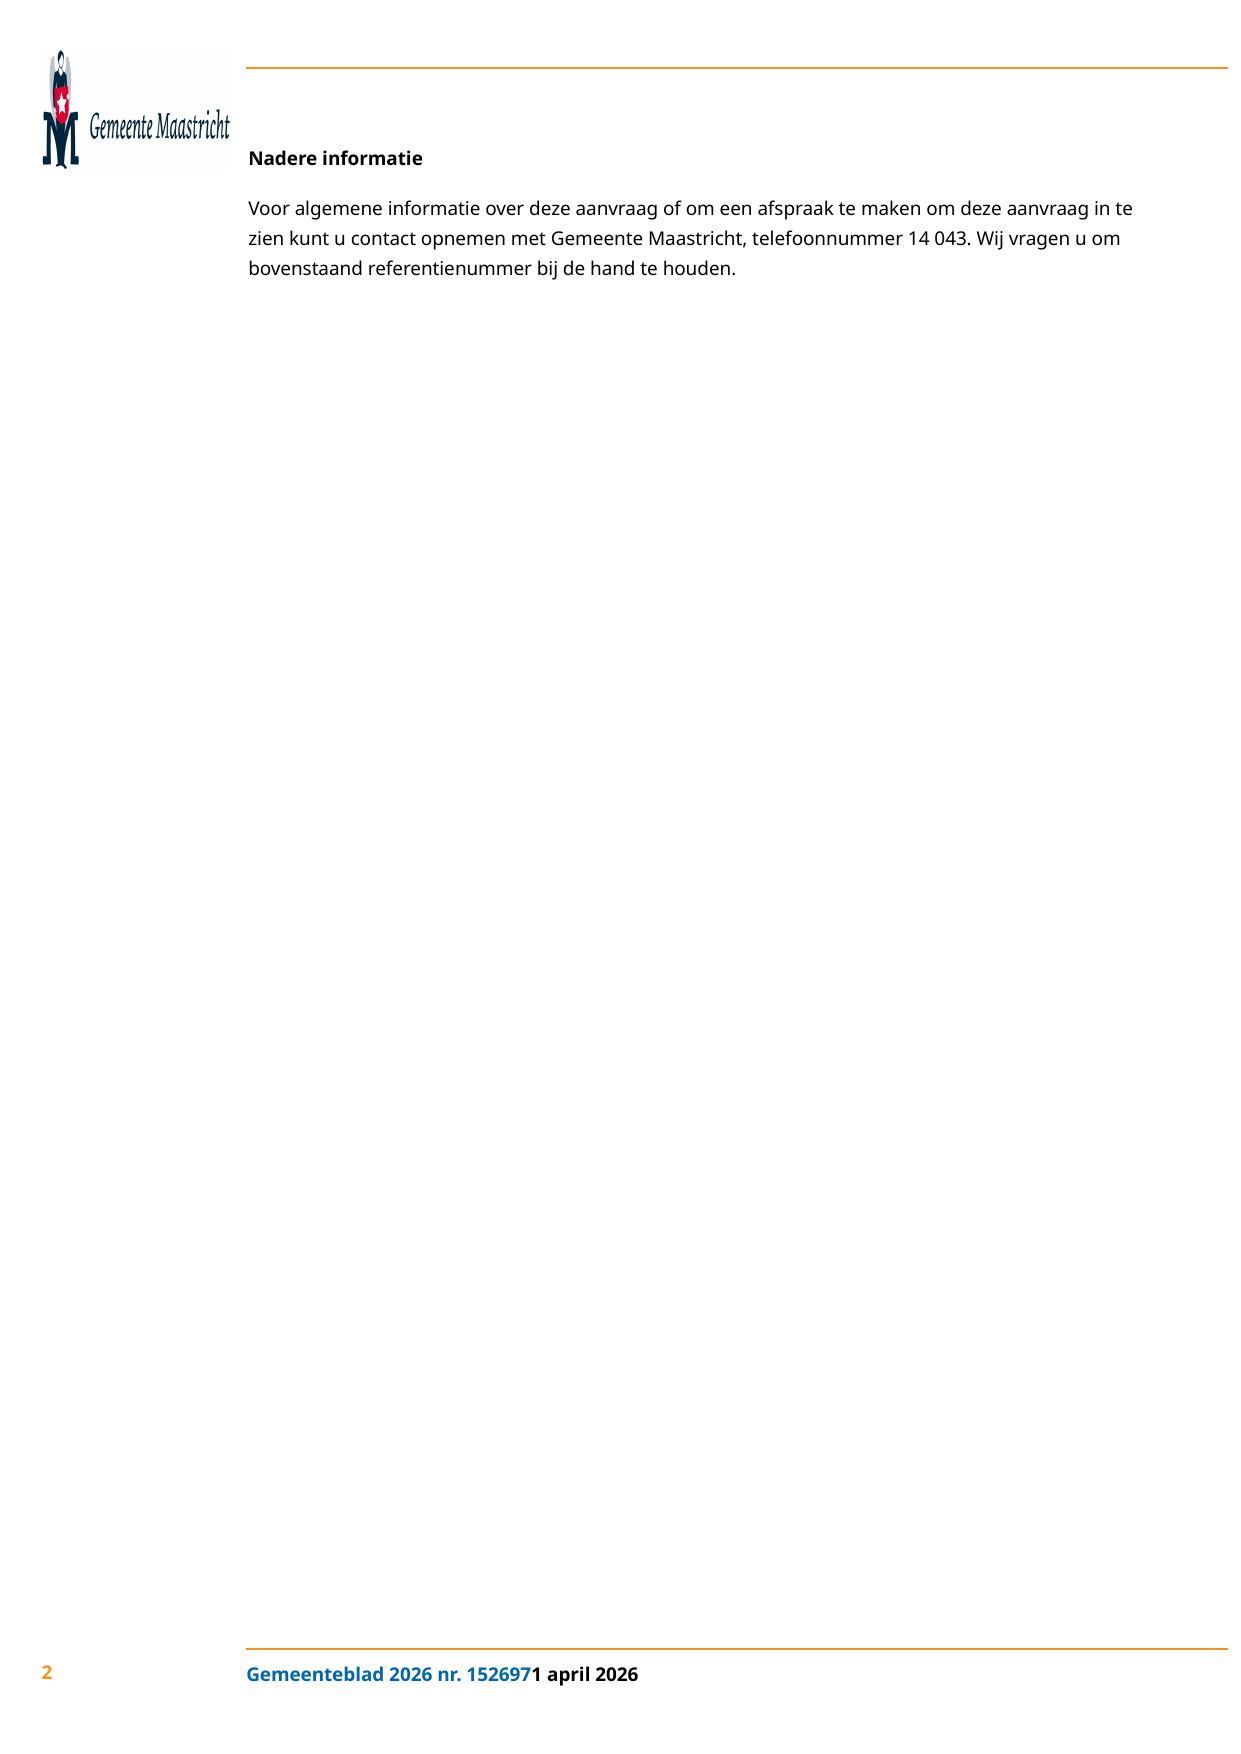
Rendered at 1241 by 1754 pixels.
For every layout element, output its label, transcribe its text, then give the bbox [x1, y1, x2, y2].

picture [41, 47, 231, 172]
text Voor algemene informatie over deze aanvraag of om een afspraak te maken om deze aanvraag in te zien kunt u contact opnemen met Gemeente Maastricht, telefoonnummer 14 043. Wij vragen u om bovenstaand referentienummer bij de hand te houden. [248, 196, 1152, 281]
text Nadere informatie [248, 145, 1152, 171]
